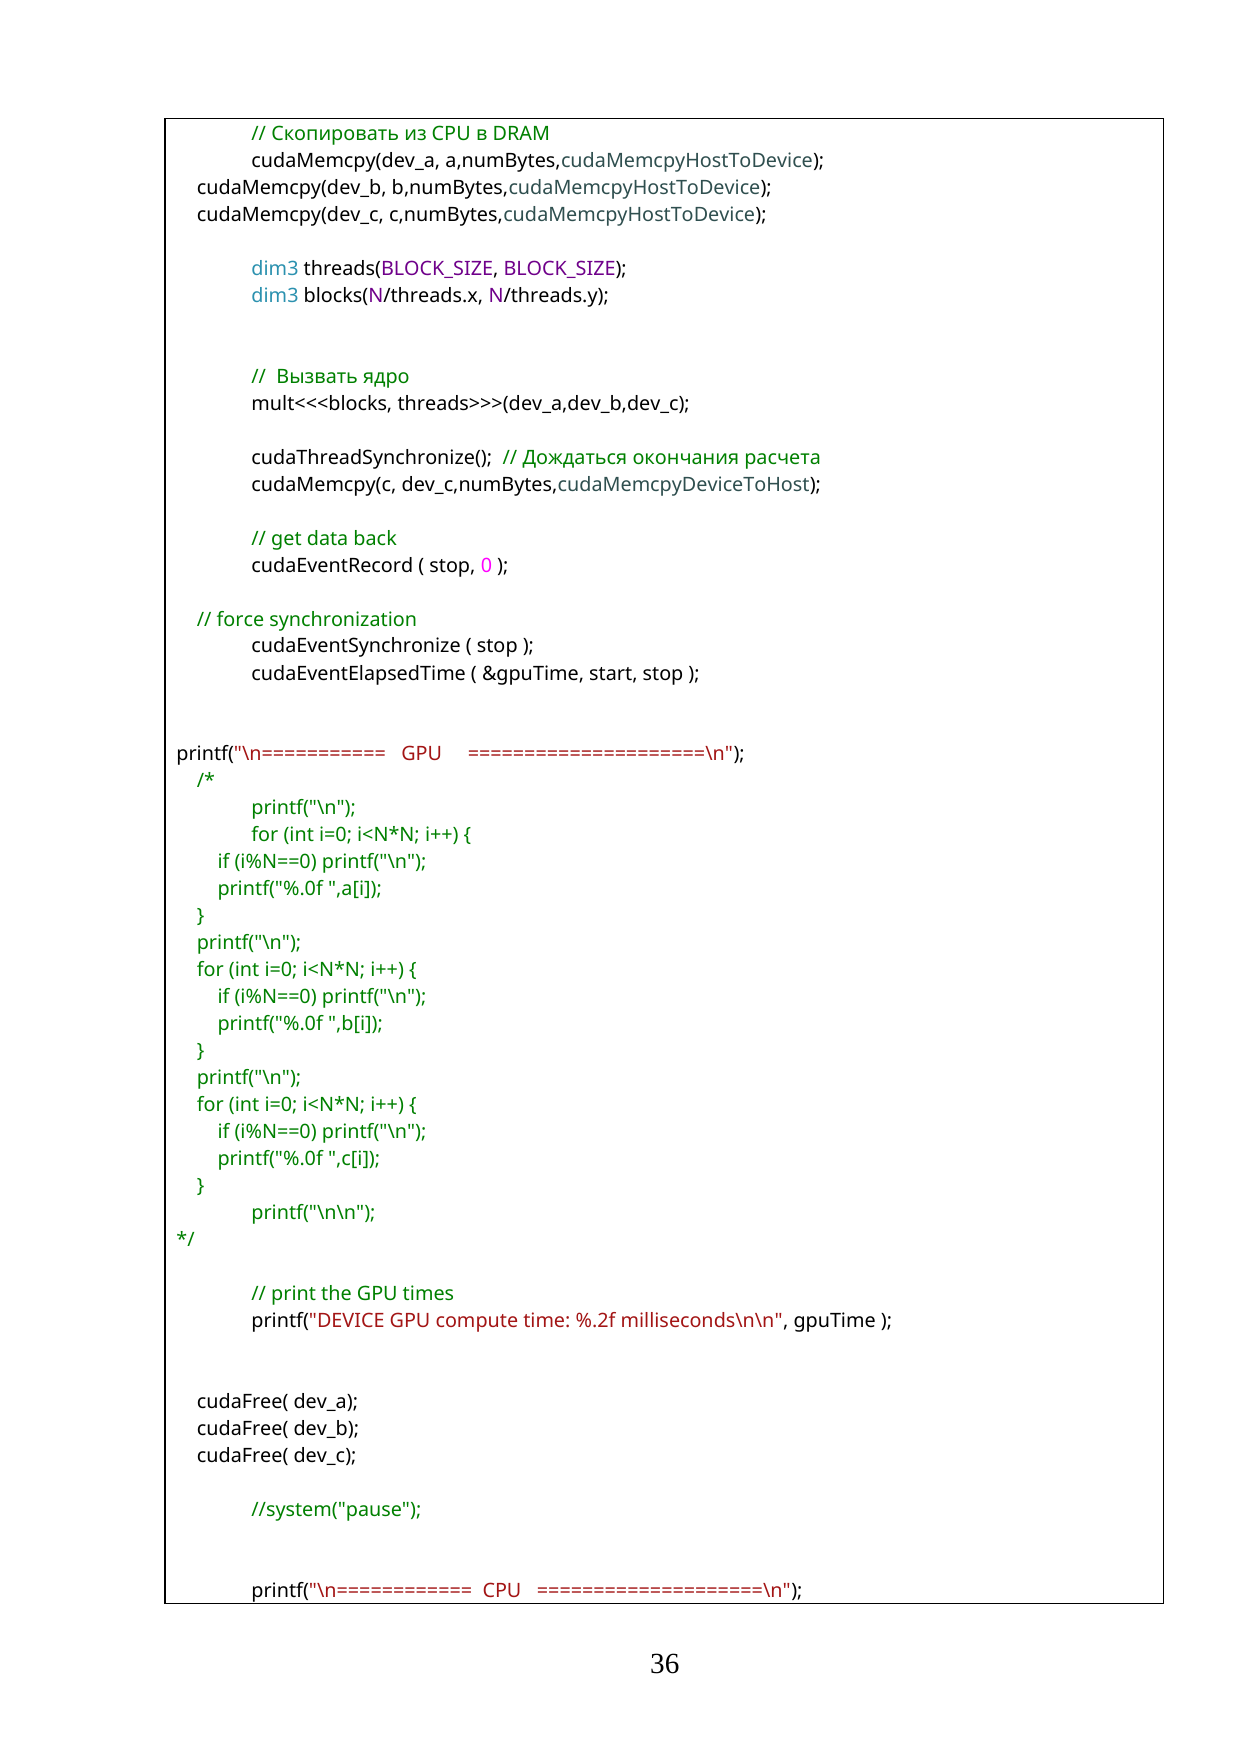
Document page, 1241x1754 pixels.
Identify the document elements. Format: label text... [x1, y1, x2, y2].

table_cell // Скопировать из CPU в DRAM cudaMemcpy(dev_a, a,numBytes,cudaMemcpyHostToDevice); cudaMemcpy(dev_b, b,numBytes,cudaMemcpyHostToDevice); cudaMemcpy(dev_c, c,numBytes,cudaMemcpyHostToDevice); dim3 threads(BLOCK_SIZE, BLOCK_SIZE); dim3 blocks(N/threads.x, N/threads.y); // Вызвать ядро mult<<<blocks, threads>>>(dev_a,dev_b,dev_c); cudaThreadSynchronize(); // Дождаться окончания расчета cudaMemcpy(c, dev_c,numBytes,cudaMemcpyDeviceToHost); // get data back cudaEventRecord ( stop, 0 ); // force synchronization cudaEventSynchronize ( stop ); cudaEventElapsedTime ( &gpuTime, start, stop ); printf("\n=========== GPU =====================\n"); /* printf("\n"); for (int i=0; i<N*N; i++) { if (i%N==0) printf("\n"); printf("%.0f ",a[i]); } printf("\n"); for (int i=0; i<N*N; i++) { if (i%N==0) printf("\n"); printf("%.0f ",b[i]); } printf("\n"); for (int i=0; i<N*N; i++) { if (i%N==0) printf("\n"); printf("%.0f ",c[i]); } printf("\n\n"); */ // print the GPU times printf("DEVICE GPU compute time: %.2f milliseconds\n\n", gpuTime ); cudaFree( dev_a); cudaFree( dev_b); cudaFree( dev_c); //system("pause"); printf("\n============ CPU ====================\n"); [166, 119, 1163, 1603]
